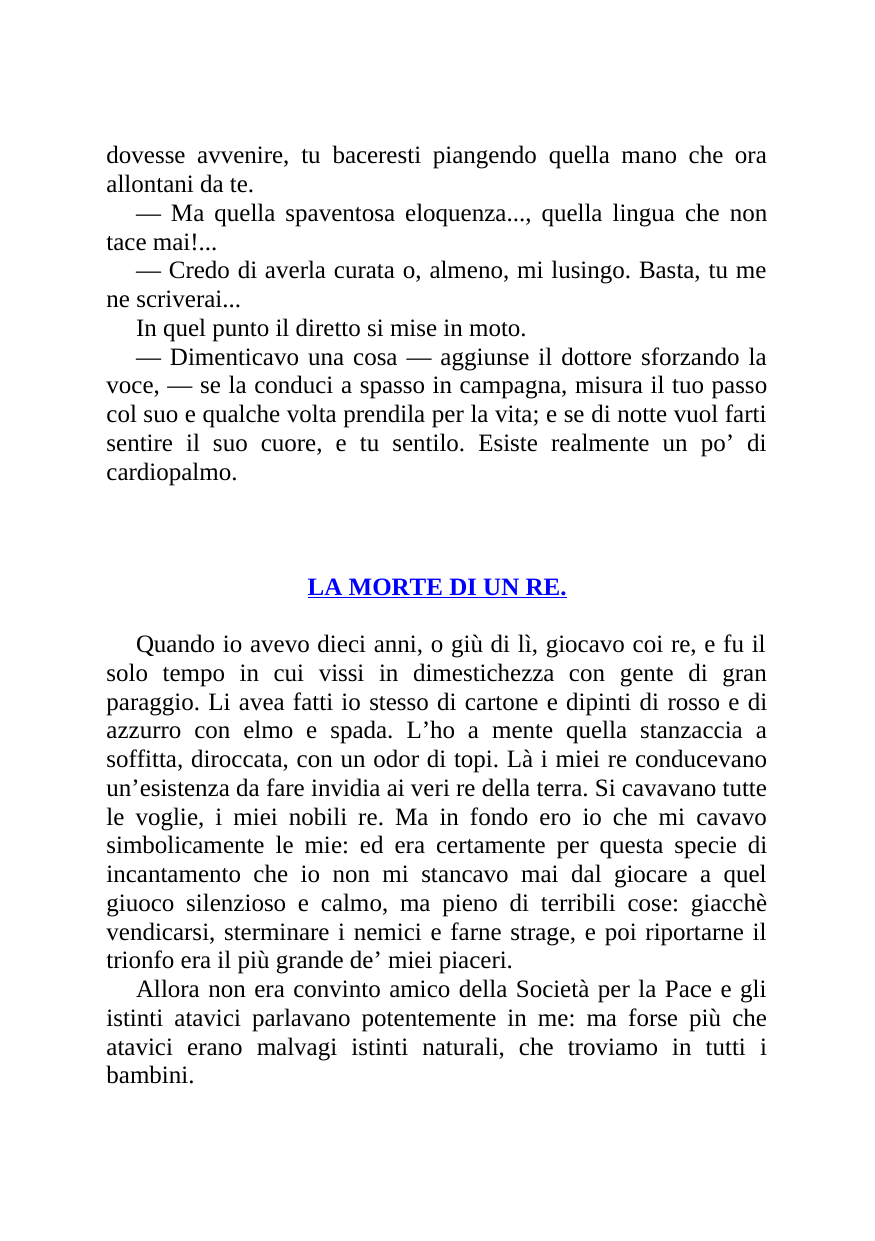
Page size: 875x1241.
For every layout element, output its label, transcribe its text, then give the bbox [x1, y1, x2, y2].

subtitle LA MORTE DI UN RE. [106, 572, 768, 600]
text — Credo di averla curata o, almeno, mi lusingo. Basta, tu me ne scriverai... [106, 255, 768, 313]
text — Dimenticavo una cosa — aggiunse il dottore sforzando la voce, — se la conduci a spasso in campagna, misura il tuo passo col suo e qualche volta prendila per la vita; e se di notte vuol farti sentire il suo cuore, e tu sentilo. Esiste realmente un po’ di cardiopalmo. [106, 342, 768, 485]
text Quando io avevo dieci anni, o giù di lì, giocavo coi re, e fu il solo tempo in cui vissi in dimestichezza con gente di gran paraggio. Li avea fatti io stesso di cartone e dipinti di rosso e di azzurro con elmo e spada. L’ho a mente quella stanzaccia a soffitta, diroccata, con un odor di topi. Là i miei re conducevano un’esistenza da fare invidia ai veri re della terra. Si cavavano tutte le voglie, i miei nobili re. Ma in fondo ero io che mi cavavo simbolicamente le mie: ed era certamente per questa specie di incantamento che io non mi stancavo mai dal giocare a quel giuoco silenzioso e calmo, ma pieno di terribili cose: giacchè vendicarsi, sterminare i nemici e farne strage, e poi riportarne il trionfo era il più grande de’ miei piaceri. [106, 629, 768, 974]
text — Ma quella spaventosa eloquenza..., quella lingua che non tace mai!... [106, 198, 768, 255]
text Allora non era convinto amico della Società per la Pace e gli istinti atavici parlavano potentemente in me: ma forse più che atavici erano malvagi istinti naturali, che troviamo in tutti i bambini. [106, 974, 768, 1089]
text In quel punto il diretto si mise in moto. [106, 313, 768, 342]
text dovesse avvenire, tu baceresti piangendo quella mano che ora allontani da te. [106, 140, 768, 198]
